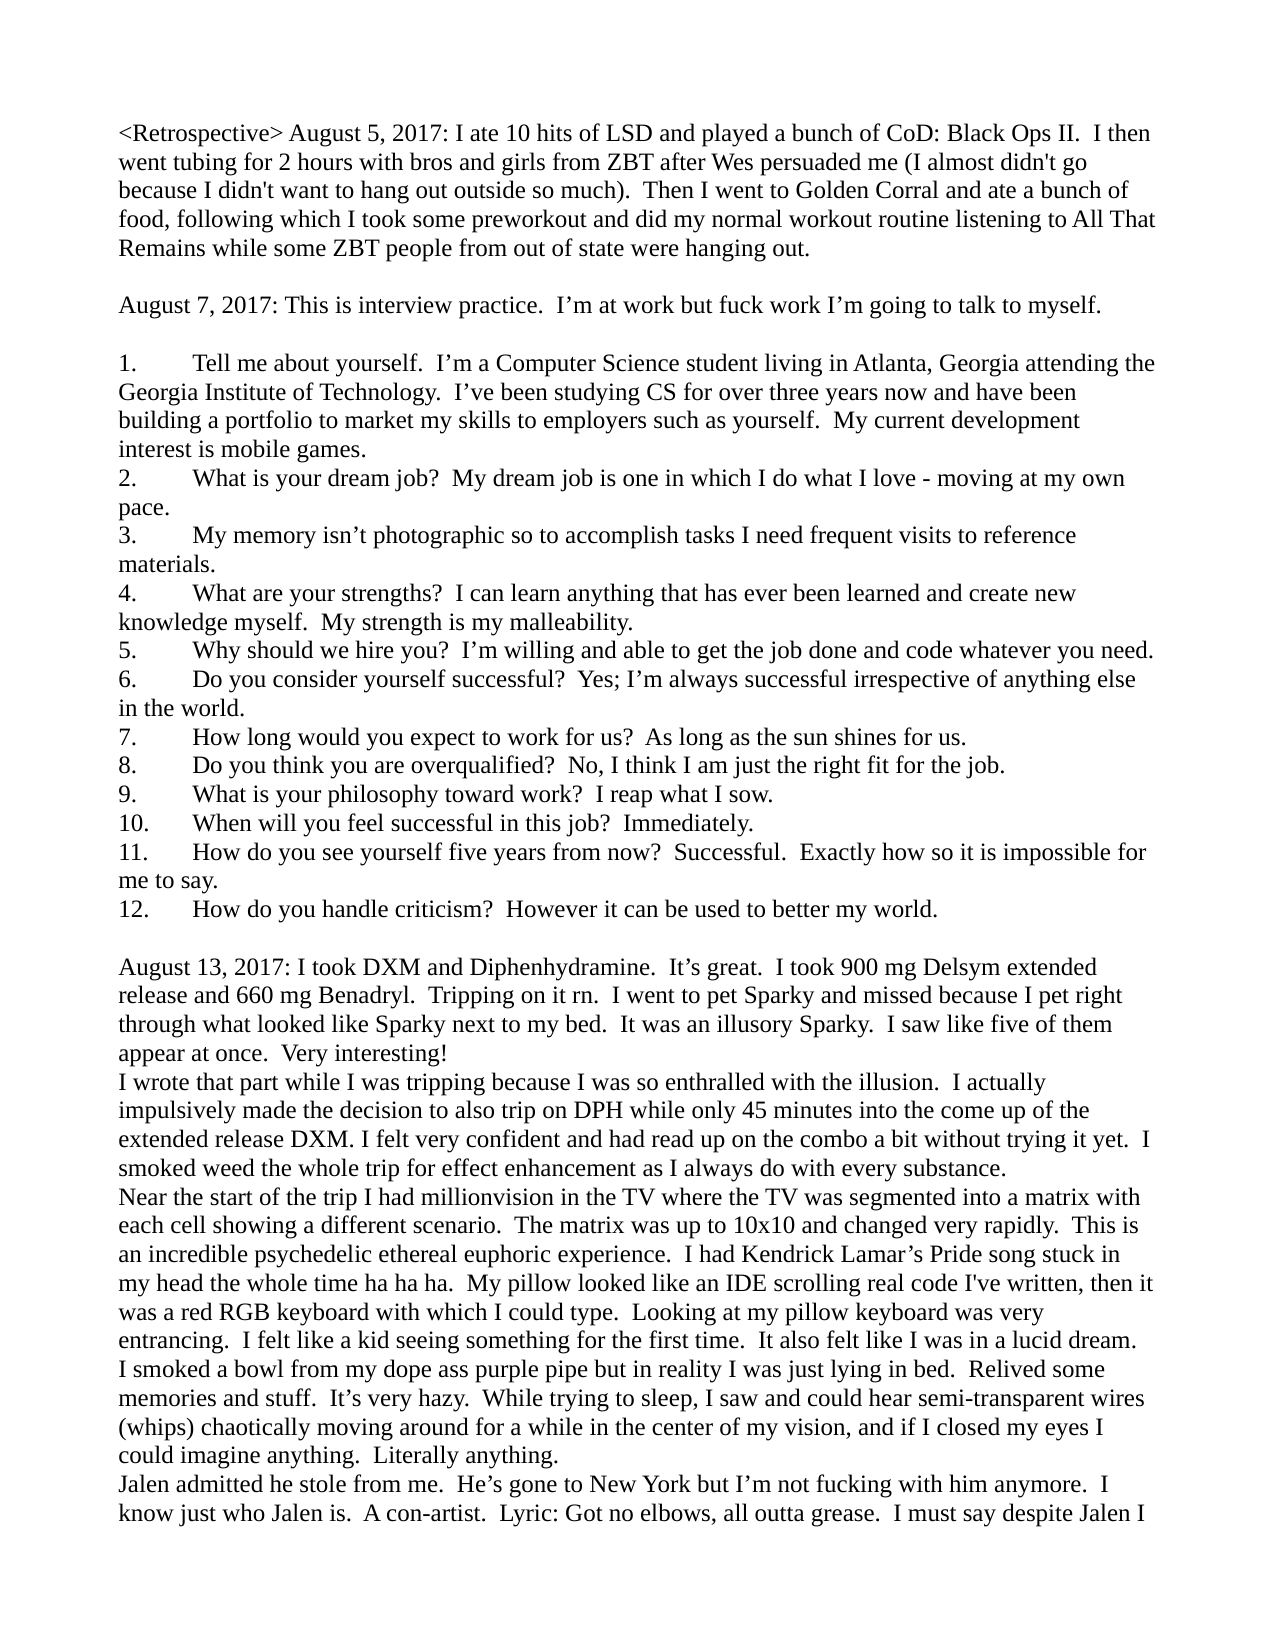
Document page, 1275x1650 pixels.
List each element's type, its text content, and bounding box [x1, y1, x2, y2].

text 8. Do you think you are overqualified? No, I think I am just the right fit for the job. [118, 751, 1157, 779]
text 10. When will you feel successful in this job? Immediately. [118, 808, 1157, 837]
text 4. What are your strengths? I can learn anything that has ever been learned and create new knowledge myself. My strength is my malleability. [118, 578, 1157, 636]
text I wrote that part while I was tripping because I was so enthralled with the illusion. I actually impulsively made the decision to also trip on DPH while only 45 minutes into the come up of the extended release DXM. I felt very confident and had read up on the combo a bit without trying it yet. I smoked weed the whole trip for effect enhancement as I always do with every substance. [118, 1067, 1157, 1182]
text 2. What is your dream job? My dream job is one in which I do what I love - moving at my own pace. [118, 463, 1157, 521]
text 6. Do you consider yourself successful? Yes; I’m always successful irrespective of anything else in the world. [118, 664, 1157, 722]
text Near the start of the trip I had millionvision in the TV where the TV was segmented into a matrix with each cell showing a different scenario. The matrix was up to 10x10 and changed very rapidly. This is an incredible psychedelic ethereal euphoric experience. I had Kendrick Lamar’s Pride song stuck in my head the whole time ha ha ha. My pillow looked like an IDE scrolling real code I've written, then it was a red RGB keyboard with which I could type. Looking at my pillow keyboard was very entrancing. I felt like a kid seeing something for the first time. It also felt like I was in a lucid dream. I smoked a bowl from my dope ass purple pipe but in reality I was just lying in bed. Relived some memories and stuff. It’s very hazy. While trying to sleep, I saw and could hear semi-transparent wires (whips) chaotically moving around for a while in the center of my vision, and if I closed my eyes I could imagine anything. Literally anything. [118, 1182, 1157, 1469]
text August 7, 2017: This is interview practice. I’m at work but fuck work I’m going to talk to myself. [118, 291, 1157, 319]
text 3. My memory isn’t photographic so to accomplish tasks I need frequent visits to reference materials. [118, 521, 1157, 578]
text 11. How do you see yourself five years from now? Successful. Exactly how so it is impossible for me to say. [118, 837, 1157, 894]
text 7. How long would you expect to work for us? As long as the sun shines for us. [118, 722, 1157, 751]
text 5. Why should we hire you? I’m willing and able to get the job done and code whatever you need. [118, 636, 1157, 664]
text <Retrospective> August 5, 2017: I ate 10 hits of LSD and played a bunch of CoD: Black Ops II. I then went tubing for 2 hours with bros and girls from ZBT after Wes persuaded me (I almost didn't go because I didn't want to hang out outside so much). Then I went to Golden Corral and ate a bunch of food, following which I took some preworkout and did my normal workout routine listening to All That Remains while some ZBT people from out of state were hanging out. [118, 118, 1157, 262]
text 12. How do you handle criticism? However it can be used to better my world. [118, 894, 1157, 923]
text August 13, 2017: I took DXM and Diphenhydramine. It’s great. I took 900 mg Delsym extended release and 660 mg Benadryl. Tripping on it rn. I went to pet Sparky and missed because I pet right through what looked like Sparky next to my bed. It was an illusory Sparky. I saw like five of them appear at once. Very interesting! [118, 952, 1157, 1067]
text Jalen admitted he stole from me. He’s gone to New York but I’m not fucking with him anymore. I know just who Jalen is. A con-artist. Lyric: Got no elbows, all outta grease. I must say despite Jalen I [118, 1469, 1157, 1527]
text 1. Tell me about yourself. I’m a Computer Science student living in Atlanta, Georgia attending the Georgia Institute of Technology. I’ve been studying CS for over three years now and have been building a portfolio to market my skills to employers such as yourself. My current development interest is mobile games. [118, 348, 1157, 463]
text 9. What is your philosophy toward work? I reap what I sow. [118, 779, 1157, 808]
